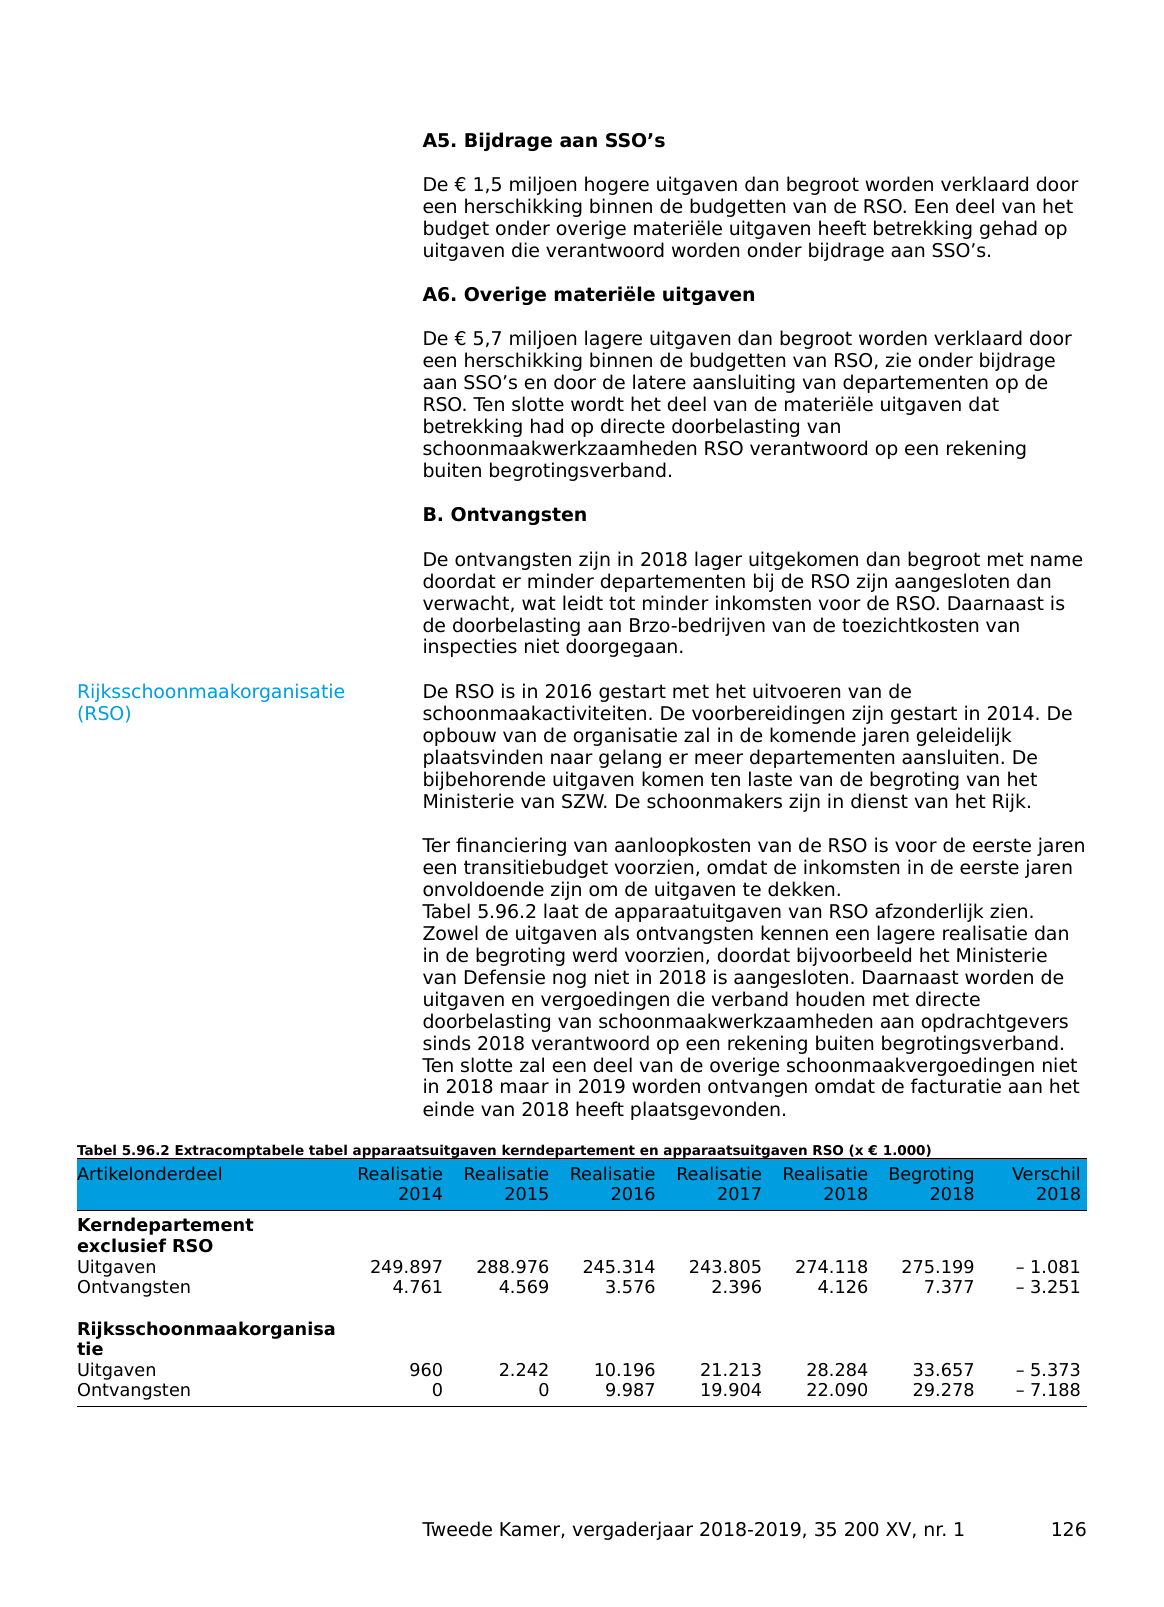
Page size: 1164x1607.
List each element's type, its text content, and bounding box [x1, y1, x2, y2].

table_cell 0 [449, 1380, 555, 1406]
table_cell [661, 1211, 768, 1257]
table_cell 28.284 [768, 1360, 874, 1380]
table_cell [555, 1319, 661, 1360]
table_cell – 1.081 [980, 1257, 1087, 1277]
table_cell Realisatie 2018 [768, 1159, 874, 1210]
text Rijksschoonmaakorganisatie (RSO) [77, 681, 399, 724]
table_cell [555, 1298, 661, 1318]
table_cell 274.118 [768, 1257, 874, 1277]
text Tabel 5.96.2 laat de apparaatuitgaven van RSO afzonderlijk zien. Zowel de uitgaven als ontvangsten kennen een lagere realisatie dan in de begroting werd voorzien, doordat bijvoorbeeld het Ministerie van Defensie nog niet in 2018 is aangesloten. Daarnaast worden de uitgaven en vergoedingen die verband houden met directe doorbelasting van schoonmaakwerkzaamheden aan opdrachtgevers sinds 2018 verantwoord op een rekening buiten begrotingsverband. Ten slotte zal een deel van de overige schoonmaakvergoedingen niet in 2018 maar in 2019 worden ontvangen omdat de facturatie aan het einde van 2018 heeft plaatsgevonden. [422, 901, 1087, 1120]
table_cell 3.576 [555, 1277, 661, 1298]
text De RSO is in 2016 gestart met het uitvoeren van de schoonmaakactiviteiten. De voorbereidingen zijn gestart in 2014. De opbouw van de organisatie zal in de komende jaren geleidelijk plaatsvinden naar gelang er meer departementen aansluiten. De bijbehorende uitgaven komen ten laste van de begroting van het Ministerie van SZW. De schoonmakers zijn in dienst van het Rijk. [422, 681, 1087, 812]
table_cell [77, 1298, 342, 1318]
table_cell 21.213 [661, 1360, 768, 1380]
table_cell 22.090 [768, 1380, 874, 1406]
subtitle A6. Overige materiële uitgaven [422, 284, 1087, 306]
table_cell – 3.251 [980, 1277, 1087, 1298]
text De ontvangsten zijn in 2018 lager uitgekomen dan begroot met name doordat er minder departementen bij de RSO zijn aangesloten dan verwacht, wat leidt tot minder inkomsten voor de RSO. Daarnaast is de doorbelasting aan Brzo-bedrijven van de toezichtkosten van inspecties niet doorgegaan. [422, 548, 1087, 658]
table_cell 288.976 [449, 1257, 555, 1277]
table_cell [874, 1298, 980, 1318]
text Ter financiering van aanloopkosten van de RSO is voor de eerste jaren een transitiebudget voorzien, omdat de inkomsten in de eerste jaren onvoldoende zijn om de uitgaven te dekken. [422, 835, 1087, 901]
table_cell Verschil 2018 [980, 1159, 1087, 1210]
table_cell Begroting 2018 [874, 1159, 980, 1210]
table_cell 19.904 [661, 1380, 768, 1406]
table_cell [874, 1211, 980, 1257]
table_cell 249.897 [343, 1257, 449, 1277]
table_cell 4.761 [343, 1277, 449, 1298]
table_cell [343, 1319, 449, 1360]
table_cell Uitgaven [77, 1257, 342, 1277]
table_cell 2.242 [449, 1360, 555, 1380]
subtitle B. Ontvangsten [422, 504, 1087, 526]
table_cell 243.805 [661, 1257, 768, 1277]
table_cell [980, 1211, 1087, 1257]
table_cell Ontvangsten [77, 1277, 342, 1298]
table_cell [768, 1211, 874, 1257]
table_cell [343, 1298, 449, 1318]
table_cell Uitgaven [77, 1360, 342, 1380]
table_cell 0 [343, 1380, 449, 1406]
table_cell 29.278 [874, 1380, 980, 1406]
table_cell [343, 1211, 449, 1257]
table_cell Kerndepartement exclusief RSO [77, 1211, 342, 1257]
table_cell 2.396 [661, 1277, 768, 1298]
text De € 1,5 miljoen hogere uitgaven dan begroot worden verklaard door een herschikking binnen de budgetten van de RSO. Een deel van het budget onder overige materiële uitgaven heeft betrekking gehad op uitgaven die verantwoord worden onder bijdrage aan SSO’s. [422, 174, 1087, 262]
table_cell [555, 1211, 661, 1257]
table_cell 7.377 [874, 1277, 980, 1298]
table_cell [874, 1319, 980, 1360]
table_cell Rijksschoonmaakorganisatie [77, 1319, 342, 1360]
table_cell [661, 1298, 768, 1318]
table_cell Realisatie 2017 [661, 1159, 768, 1210]
table_cell [449, 1319, 555, 1360]
table_cell – 7.188 [980, 1380, 1087, 1406]
table_cell Realisatie 2016 [555, 1159, 661, 1210]
table_header Tabel 5.96.2 Extracomptabele tabel apparaatsuitgaven kerndepartement en apparaatsuitgaven RSO (x € 1.000) [77, 1142, 1087, 1158]
table_cell 4.569 [449, 1277, 555, 1298]
table_cell [449, 1298, 555, 1318]
table_cell 960 [343, 1360, 449, 1380]
table_cell – 5.373 [980, 1360, 1087, 1380]
table_cell 245.314 [555, 1257, 661, 1277]
table_cell [661, 1319, 768, 1360]
table_cell 10.196 [555, 1360, 661, 1380]
subtitle A5. Bijdrage aan SSO’s [422, 130, 1087, 152]
table_cell 33.657 [874, 1360, 980, 1380]
table_cell Ontvangsten [77, 1380, 342, 1406]
table_cell [980, 1319, 1087, 1360]
table_cell Realisatie 2014 [343, 1159, 449, 1210]
text De € 5,7 miljoen lagere uitgaven dan begroot worden verklaard door een herschikking binnen de budgetten van RSO, zie onder bijdrage aan SSO’s en door de latere aansluiting van departementen op de RSO. Ten slotte wordt het deel van de materiële uitgaven dat betrekking had op directe doorbelasting van schoonmaakwerkzaamheden RSO verantwoord op een rekening buiten begrotingsverband. [422, 328, 1087, 482]
table_cell 4.126 [768, 1277, 874, 1298]
table_cell Artikelonderdeel [77, 1159, 342, 1210]
table_cell [449, 1211, 555, 1257]
table_cell [768, 1319, 874, 1360]
table_cell [768, 1298, 874, 1318]
table_cell Realisatie 2015 [449, 1159, 555, 1210]
table_cell [980, 1298, 1087, 1318]
table_cell 275.199 [874, 1257, 980, 1277]
table_cell 9.987 [555, 1380, 661, 1406]
